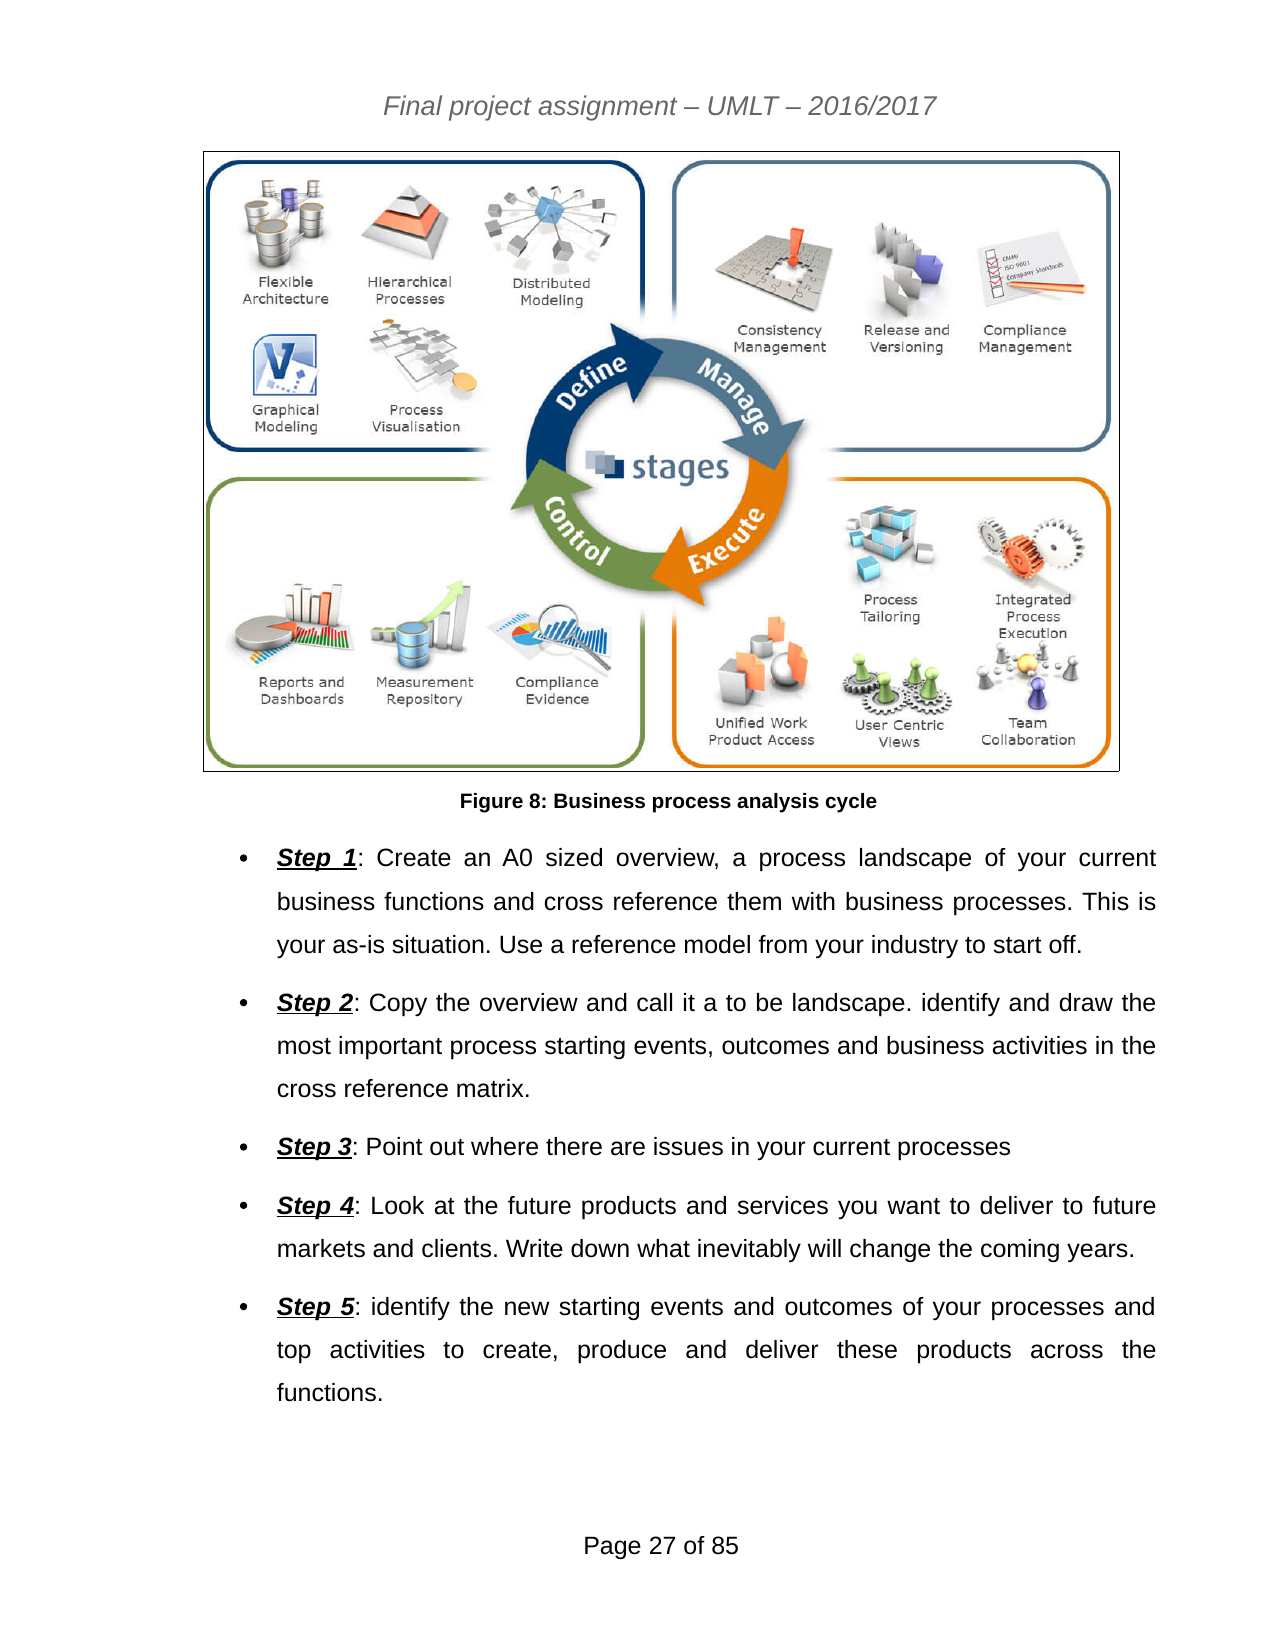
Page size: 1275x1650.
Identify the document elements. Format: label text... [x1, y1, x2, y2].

text Figure 8: Business process analysis cycle [164, 768, 1158, 814]
list Step 4: Look at the future products and services you want to deliver to future markets and clients. Write down what inevitably will change the coming years. [239, 1191, 1158, 1263]
list Step 1: Create an A0 sized overview, a process landscape of your current business functions and cross reference them with business processes. This is your as-is situation. Use a reference model from your industry to start off. [239, 843, 1158, 958]
picture [205, 154, 1117, 768]
list Step 5: identify the new starting events and outcomes of your processes and top activities to create, produce and deliver these products across the functions. [239, 1292, 1158, 1407]
list Step 3: Point out where there are issues in your current processes [239, 1132, 1158, 1161]
list Step 2: Copy the overview and call it a to be landscape. identify and draw the most important process starting events, outcomes and business activities in the cross reference matrix. [239, 988, 1158, 1103]
